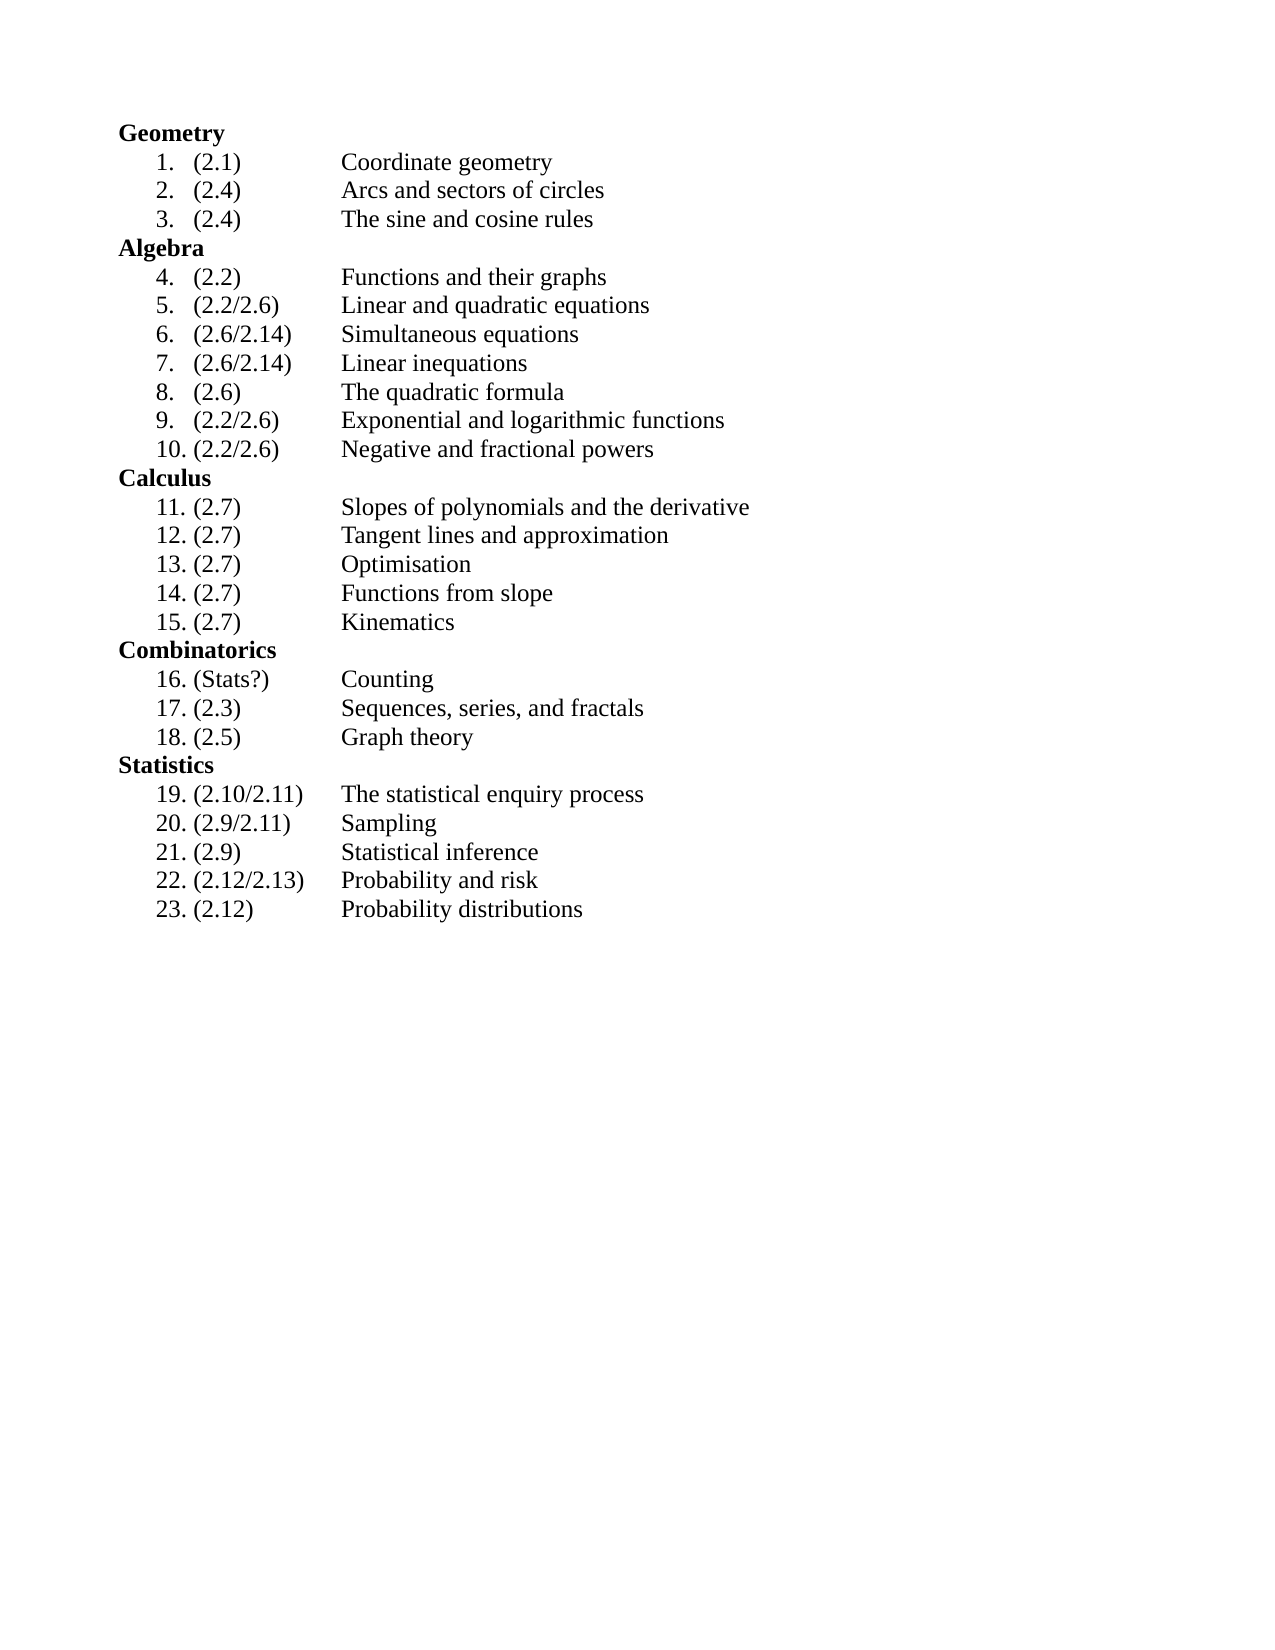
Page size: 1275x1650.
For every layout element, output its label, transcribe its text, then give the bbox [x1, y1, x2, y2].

list (2.2) Functions and their graphs [156, 262, 1157, 291]
list (2.7) Functions from slope [156, 578, 1157, 607]
text Calculus [118, 463, 1157, 492]
list (2.7) Tangent lines and approximation [156, 521, 1157, 549]
list (2.9/2.11) Sampling [156, 808, 1157, 837]
list (2.7) Kinematics [156, 607, 1157, 636]
list (2.6/2.14) Linear inequations [156, 348, 1157, 377]
list (2.6) The quadratic formula [156, 377, 1157, 406]
text Statistics [118, 751, 1157, 779]
list (2.2/2.6) Exponential and logarithmic functions [156, 406, 1157, 434]
list (2.2/2.6) Linear and quadratic equations [156, 291, 1157, 319]
list (2.9) Statistical inference [156, 837, 1157, 866]
list (2.5) Graph theory [156, 722, 1157, 751]
list (2.4) The sine and cosine rules [156, 204, 1157, 233]
list (2.3) Sequences, series, and fractals [156, 693, 1157, 722]
list (2.7) Optimisation [156, 549, 1157, 578]
text Combinatorics [118, 636, 1157, 664]
list (2.2/2.6) Negative and fractional powers [156, 434, 1157, 463]
list (2.12) Probability distributions [156, 894, 1157, 923]
list (2.7) Slopes of polynomials and the derivative [156, 492, 1157, 521]
list (2.4) Arcs and sectors of circles [156, 176, 1157, 204]
list (2.6/2.14) Simultaneous equations [156, 319, 1157, 348]
list (2.1) Coordinate geometry [156, 147, 1157, 176]
list (Stats?) Counting [156, 664, 1157, 693]
text Algebra [118, 233, 1157, 262]
list (2.10/2.11) The statistical enquiry process [156, 779, 1157, 808]
text Geometry [118, 118, 1157, 147]
list (2.12/2.13) Probability and risk [156, 866, 1157, 894]
